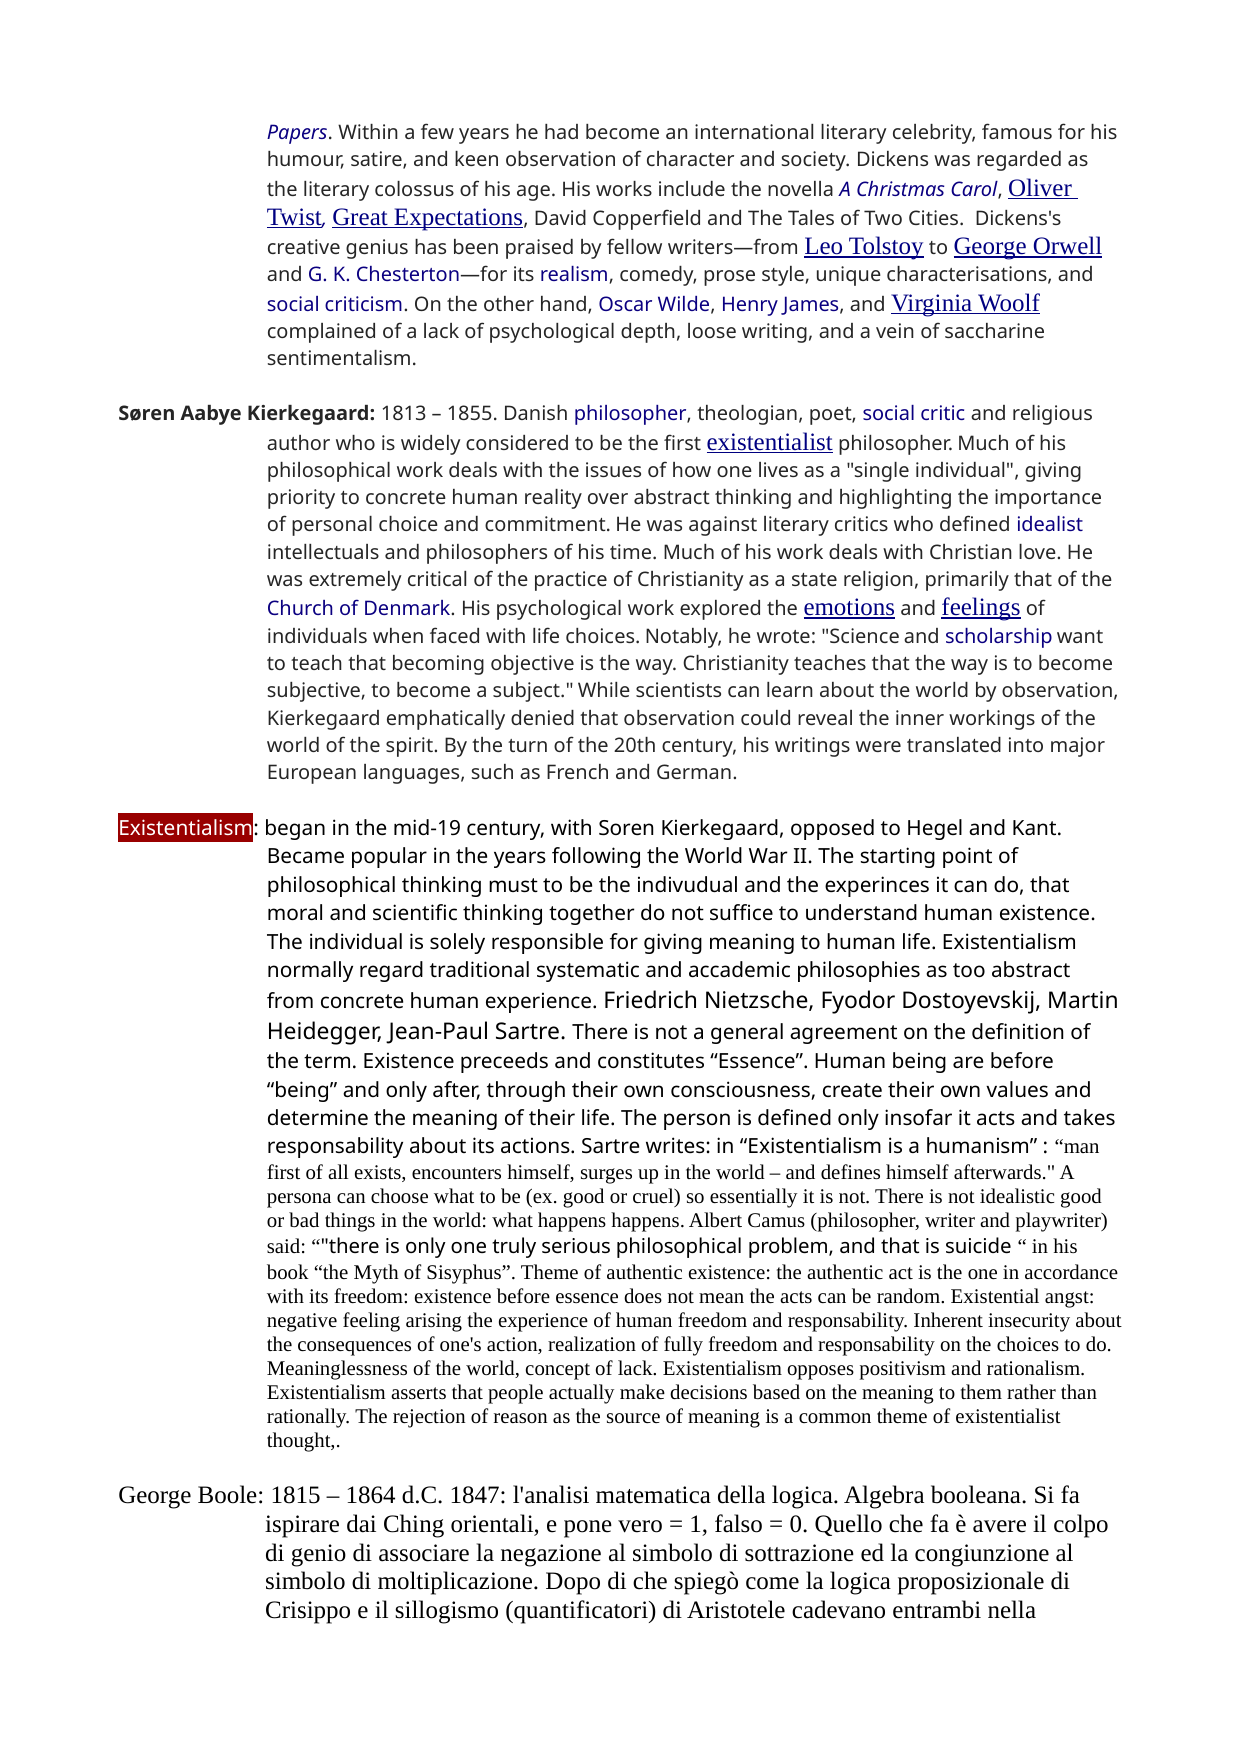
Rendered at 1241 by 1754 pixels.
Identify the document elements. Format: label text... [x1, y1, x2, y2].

text Søren Aabye Kierkegaard: 1813 – 1855. Danish philosopher, theologian, poet, social critic and religious author who is widely considered to be the first existentialist philosopher. Much of his philosophical work deals with the issues of how one lives as a "single individual", giving priority to concrete human reality over abstract thinking and highlighting the importance of personal choice and commitment. He was against literary critics who defined idealist intellectuals and philosophers of his time. Much of his work deals with Christian love. He was extremely critical of the practice of Christianity as a state religion, primarily that of the Church of Denmark. His psychological work explored the emotions and feelings of individuals when faced with life choices. Notably, he wrote: "Science and scholarship want to teach that becoming objective is the way. Christianity teaches that the way is to become subjective, to become a subject." While scientists can learn about the world by observation, Kierkegaard emphatically denied that observation could reveal the inner workings of the world of the spirit. By the turn of the 20th century, his writings were translated into major European languages, such as French and German. [118, 399, 1122, 785]
text George Boole: 1815 – 1864 d.C. 1847: l'analisi matematica della logica. Algebra booleana. Si fa ispirare dai Ching orientali, e pone vero = 1, falso = 0. Quello che fa è avere il colpo di genio di associare la negazione al simbolo di sottrazione ed la congiunzione al simbolo di moltiplicazione. Dopo di che spiegò come la logica proposizionale di Crisippo e il sillogismo (quantificatori) di Aristotele cadevano entrambi nella [118, 1480, 1122, 1624]
text Existentialism: began in the mid-19 century, with Soren Kierkegaard, opposed to Hegel and Kant. Became popular in the years following the World War II. The starting point of philosophical thinking must to be the indivudual and the experinces it can do, that moral and scientific thinking together do not suffice to understand human existence. The individual is solely responsible for giving meaning to human life. Existentialism normally regard traditional systematic and accademic philosophies as too abstract from concrete human experience. Friedrich Nietzsche, Fyodor Dostoyevskij, Martin Heidegger, Jean-Paul Sartre. There is not a general agreement on the definition of the term. Existence preceeds and constitutes “Essence”. Human being are before “being” and only after, through their own consciousness, create their own values and determine the meaning of their life. The person is defined only insofar it acts and takes responsability about its actions. Sartre writes: in “Existentialism is a humanism” : “man first of all exists, encounters himself, surges up in the world – and defines himself afterwards." A persona can choose what to be (ex. good or cruel) so essentially it is not. There is not idealistic good or bad things in the world: what happens happens. Albert Camus (philosopher, writer and playwriter) said: “"there is only one truly serious philosophical problem, and that is suicide “ in his book “the Myth of Sisyphus”. Theme of authentic existence: the authentic act is the one in accordance with its freedom: existence before essence does not mean the acts can be random. Existential angst: negative feeling arising the experience of human freedom and responsability. Inherent insecurity about the consequences of one's action, realization of fully freedom and responsability on the choices to do. Meaninglessness of the world, concept of lack. Existentialism opposes positivism and rationalism. Existentialism asserts that people actually make decisions based on the meaning to them rather than rationally. The rejection of reason as the source of meaning is a common theme of existentialist thought,. [118, 813, 1122, 1452]
text Papers. Within a few years he had become an international literary celebrity, famous for his humour, satire, and keen observation of character and society. Dickens was regarded as the literary colossus of his age. His works include the novella A Christmas Carol, Oliver Twist, Great Expectations, David Copperfield and The Tales of Two Cities. Dickens's creative genius has been praised by fellow writers—from Leo Tolstoy to George Orwell and G. K. Chesterton—for its realism, comedy, prose style, unique characterisations, and social criticism. On the other hand, Oscar Wilde, Henry James, and Virginia Woolf complained of a lack of psychological depth, loose writing, and a vein of saccharine sentimentalism. [118, 118, 1122, 372]
